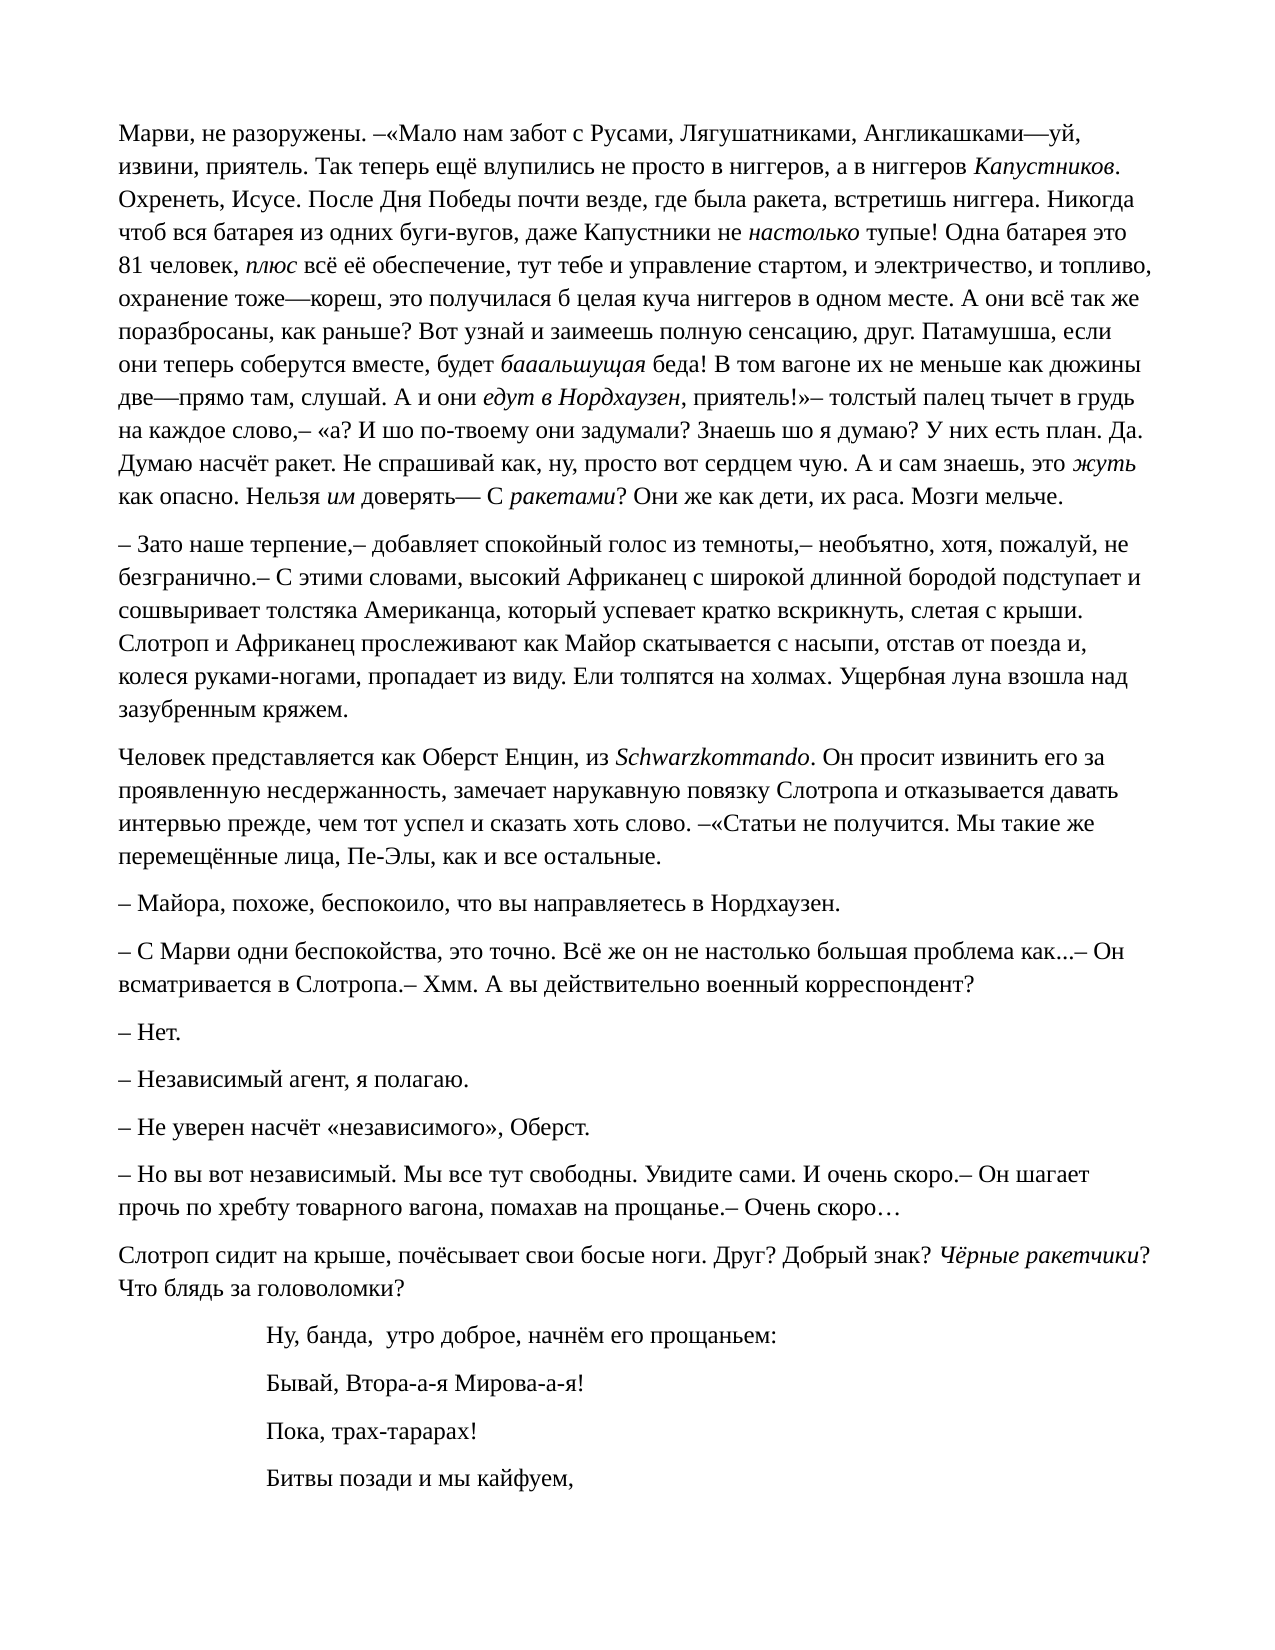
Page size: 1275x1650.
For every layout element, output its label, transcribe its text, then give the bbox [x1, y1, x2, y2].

text Марви, не разоружены. –«Мало нам забот с Русами, Лягушатниками, Англикашками—уй, извини, приятель. Так теперь ещё влупились не просто в ниггеров, а в ниггеров Капустников. Охренеть, Исусе. После Дня Победы почти везде, где была ракета, встретишь ниггера. Никогда чтоб вся батарея из одних буги-вугов, даже Капустники не настолько тупые! Одна батарея это 81 человек, плюс всё её обеспечение, тут тебе и управление стартом, и электричество, и топливо, охранение тоже—кореш, это получилася б целая куча ниггеров в одном месте. А они всё так же поразбросаны, как раньше? Вот узнай и заимеешь полную сенсацию, друг. Патамушша, если они теперь соберутся вместе, будет бааальшущая беда! В том вагоне их не меньше как дюжины две—прямо там, слушай. А и они едут в Нордхаузен, приятель!»– толстый палец тычет в грудь на каждое слово,– «а? И шо по-твоему они задумали? Знаешь шо я думаю? У них есть план. Да. Думаю насчёт ракет. Не спрашивай как, ну, просто вот сердцем чую. А и сам знаешь, это жуть как опасно. Нельзя им доверять— С ракетами? Они же как дети, их раса. Мозги мельче. [118, 118, 1157, 510]
text Ну, банда, утро доброе, начнём его прощаньем: [266, 1321, 1157, 1349]
text – Зато наше терпение,– добавляет спокойный голос из темноты,– необъятно, хотя, пожалуй, не безгранично.– С этими словами, высокий Африканец с широкой длинной бородой подступает и сошвыривает толстяка Американца, который успевает кратко вскрикнуть, слетая с крыши. Слотроп и Африканец прослеживают как Майор скатывается с насыпи, отстав от поезда и, колеся руками-ногами, пропадает из виду. Ели толпятся на холмах. Ущербная луна взошла над зазубренным кряжем. [118, 529, 1157, 723]
text Слотроп сидит на крыше, почёсывает свои босые ноги. Друг? Добрый знак? Чёрные ракетчики? Что блядь за головоломки? [118, 1240, 1157, 1302]
text – С Марви одни беспокойства, это точно. Всё же он не настолько большая проблема как...– Он всматривается в Слотропа.– Хмм. А вы действительно военный корреспондент? [118, 936, 1157, 998]
text – Не уверен насчёт «независимого», Оберст. [118, 1112, 1157, 1141]
text Пока, трах-тарарах! [266, 1416, 1157, 1444]
text – Майора, похоже, беспокоило, что вы направляетесь в Нордхаузен. [118, 888, 1157, 917]
text – Нет. [118, 1017, 1157, 1045]
text – Но вы вот независимый. Мы все тут свободны. Увидите сами. И очень скоро.– Он шагает прочь по хребту товарного вагона, помахав на прощанье.– Очень скоро… [118, 1159, 1157, 1221]
text – Независимый агент, я полагаю. [118, 1064, 1157, 1093]
text Бывай, Втора-а-я Мирова-а-я! [266, 1368, 1157, 1397]
text Битвы позади и мы кайфуем, [266, 1463, 1157, 1492]
text Человек представляется как Оберст Енцин, из Schwarzkommando. Он просит извинить его за проявленную несдержанность, замечает нарукавную повязку Слотропа и отказывается давать интервью прежде, чем тот успел и сказать хоть слово. –«Статьи не получится. Мы такие же перемещённые лица, Пе-Элы, как и все остальные. [118, 742, 1157, 869]
